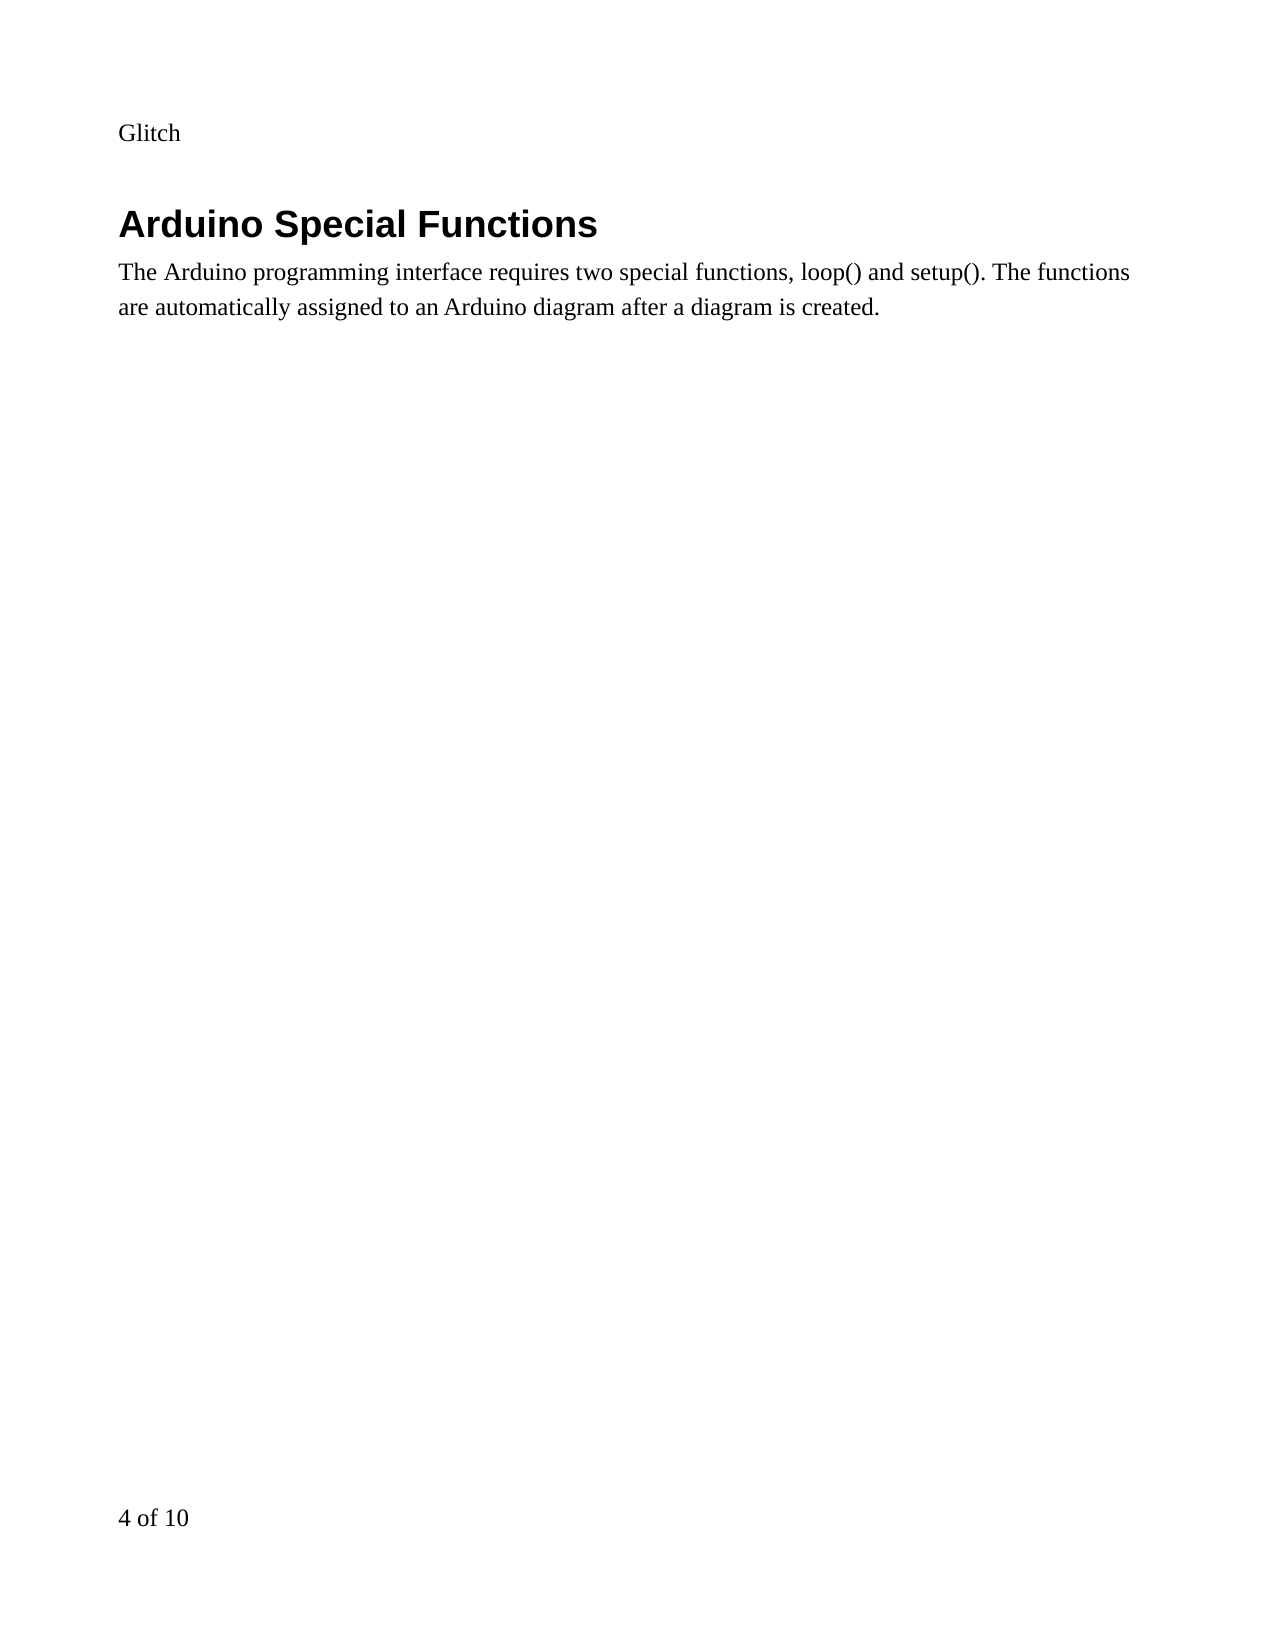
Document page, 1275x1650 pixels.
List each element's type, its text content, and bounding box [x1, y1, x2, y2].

subtitle Arduino Special Functions [118, 201, 1157, 245]
text The Arduino programming interface requires two special functions, loop() and setup(). The functions are automatically assigned to an Arduino diagram after a diagram is created. [118, 257, 1157, 321]
